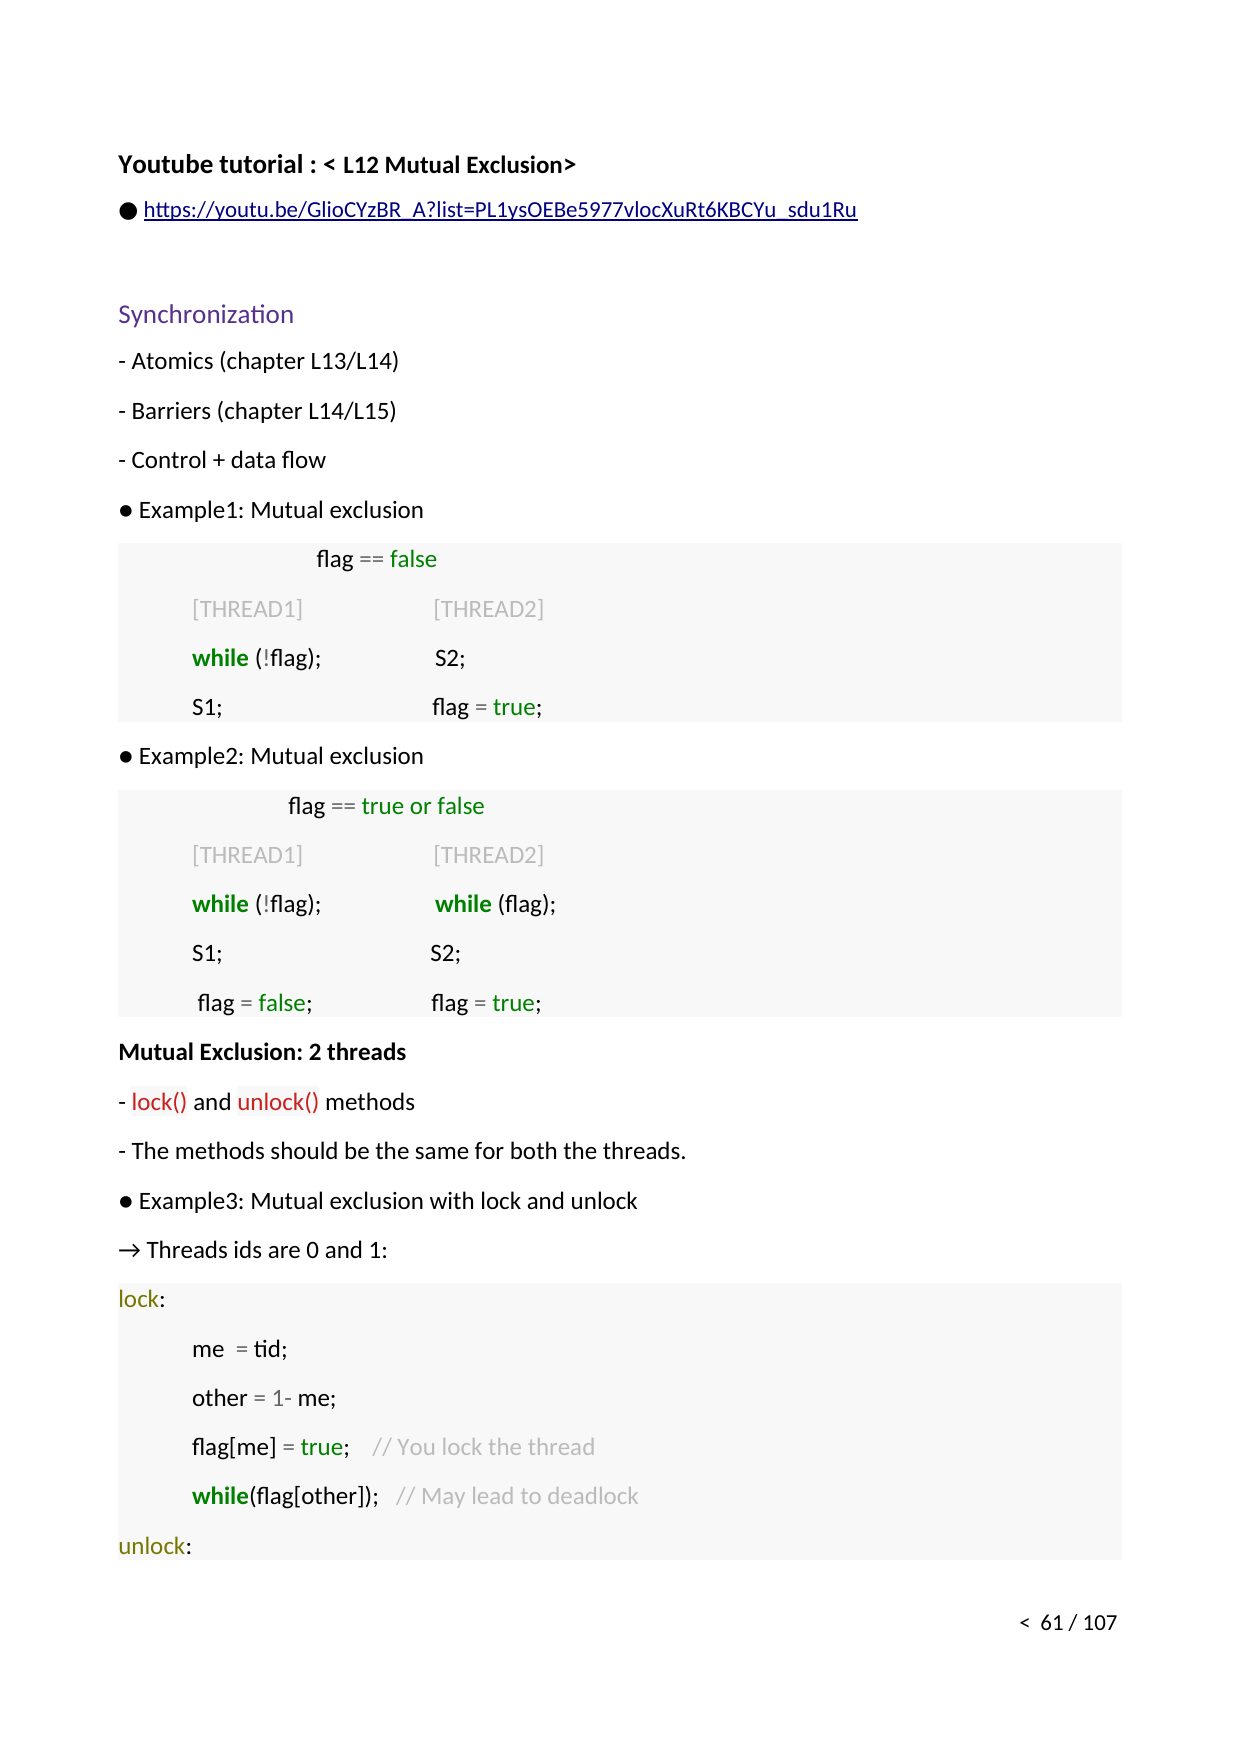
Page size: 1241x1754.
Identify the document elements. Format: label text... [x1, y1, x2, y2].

subtitle Youtube tutorial : < L12 Mutual Exclusion> [118, 148, 1122, 181]
text flag == false [118, 543, 1122, 574]
text - Atomics (chapter L13/L14) [118, 345, 1122, 376]
text flag == true or false [118, 790, 1122, 820]
text S1; flag = true; [118, 691, 1122, 722]
text [THREAD1] [THREAD2] [118, 593, 1122, 623]
text while (!flag); S2; [118, 642, 1122, 672]
text flag = false; flag = true; [118, 987, 1122, 1017]
text - Control + data flow [118, 444, 1122, 475]
text S1; S2; [118, 938, 1122, 968]
text ● Example1: Mutual exclusion [118, 494, 1122, 525]
text while (!flag); while (flag); [118, 888, 1122, 919]
subtitle Synchronization [118, 298, 1122, 331]
text other = 1- me; [118, 1382, 1122, 1412]
text flag[me] = true; // You lock the thread [118, 1431, 1122, 1462]
text unlock: [118, 1530, 1122, 1560]
text - The methods should be the same for both the threads. [118, 1135, 1122, 1166]
text ● Example2: Mutual exclusion [118, 741, 1122, 771]
text → Threads ids are 0 and 1: [118, 1234, 1122, 1265]
text while(flag[other]); // May lead to deadlock [118, 1481, 1122, 1511]
text - Barriers (chapter L14/L15) [118, 395, 1122, 426]
text [THREAD1] [THREAD2] [118, 839, 1122, 869]
text me = tid; [118, 1333, 1122, 1363]
text - lock() and unlock() methods [118, 1086, 1122, 1116]
text Mutual Exclusion: 2 threads [118, 1036, 1122, 1067]
text ● https://youtu.be/GlioCYzBR_A?list=PL1ysOEBe5977vlocXuRt6KBCYu_sdu1Ru [118, 195, 1122, 223]
text ● Example3: Mutual exclusion with lock and unlock [118, 1185, 1122, 1215]
text lock: [118, 1283, 1122, 1314]
